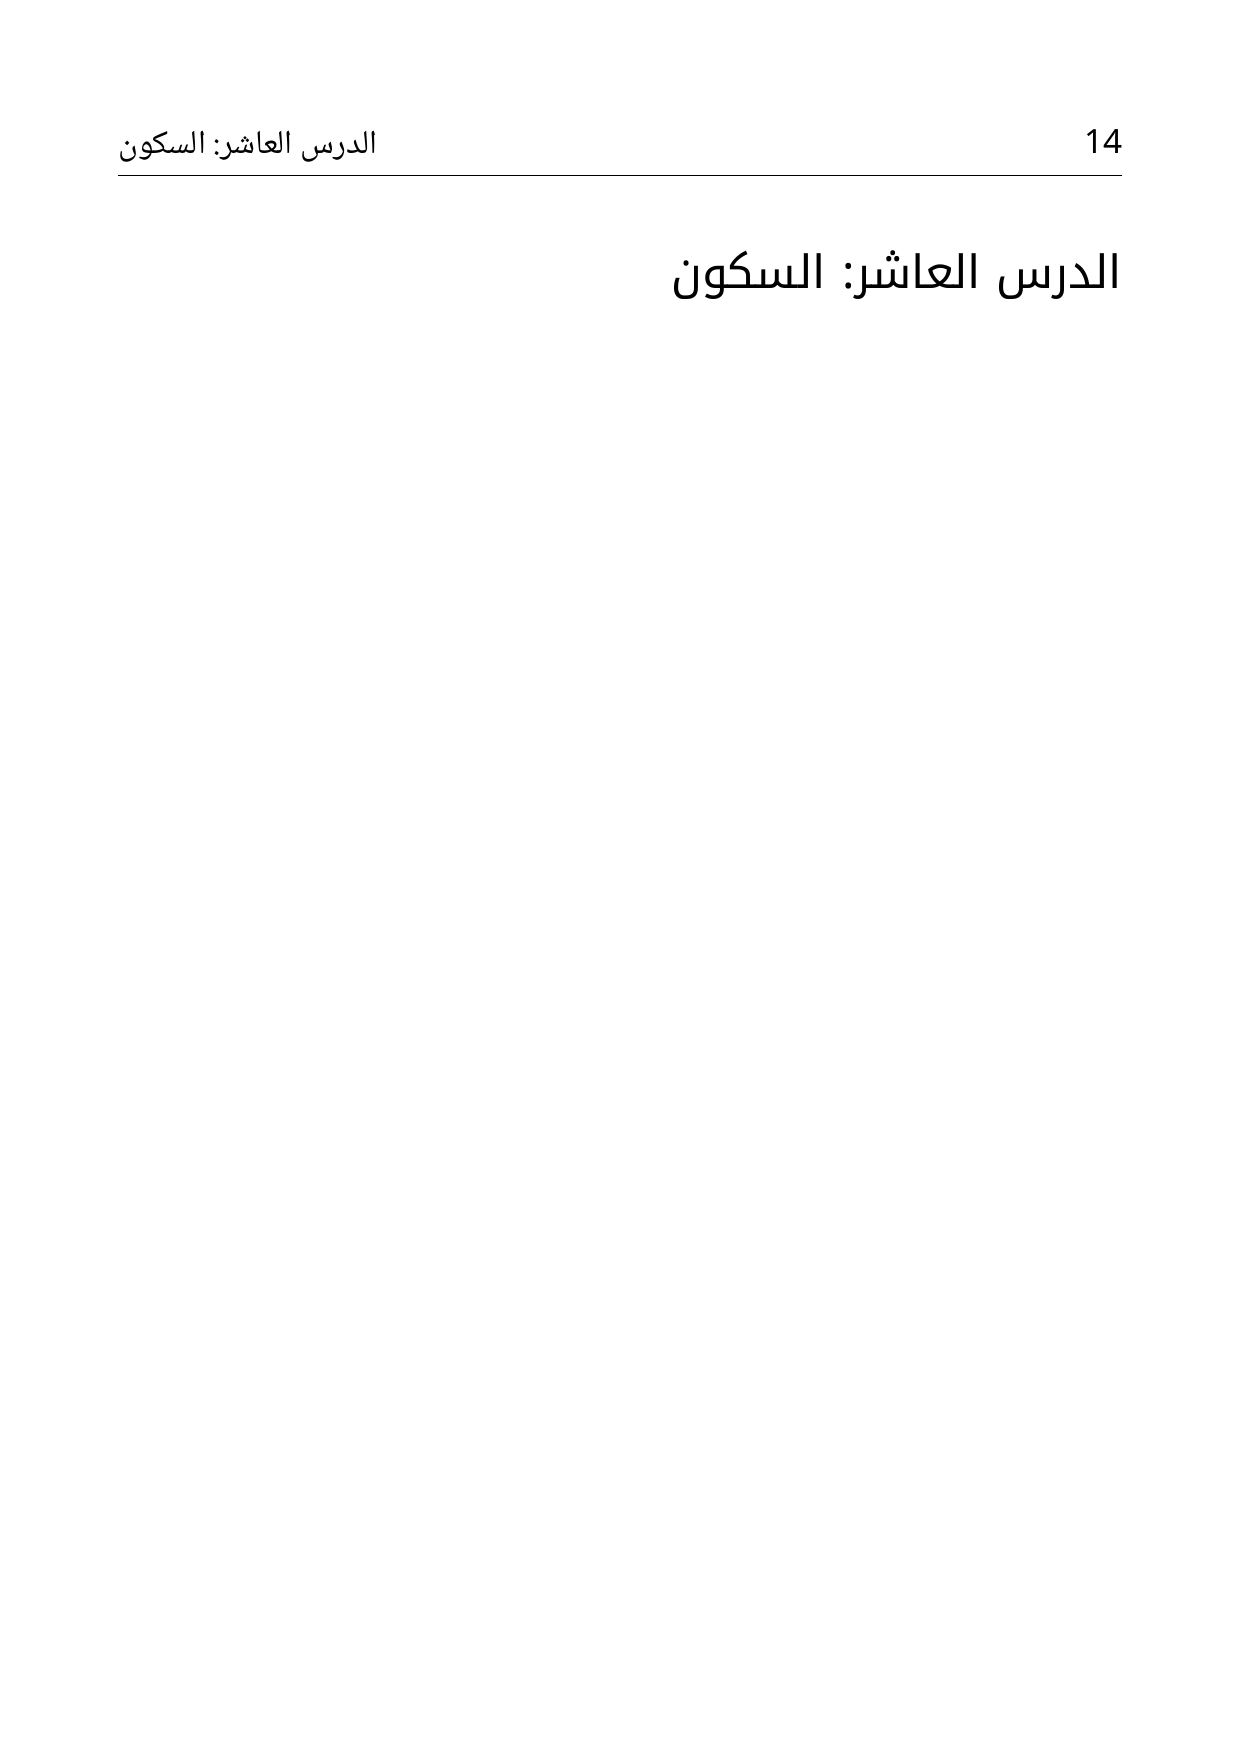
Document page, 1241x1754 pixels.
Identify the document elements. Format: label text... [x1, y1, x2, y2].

subtitle الدرس العاشر: السكون [118, 230, 1122, 317]
